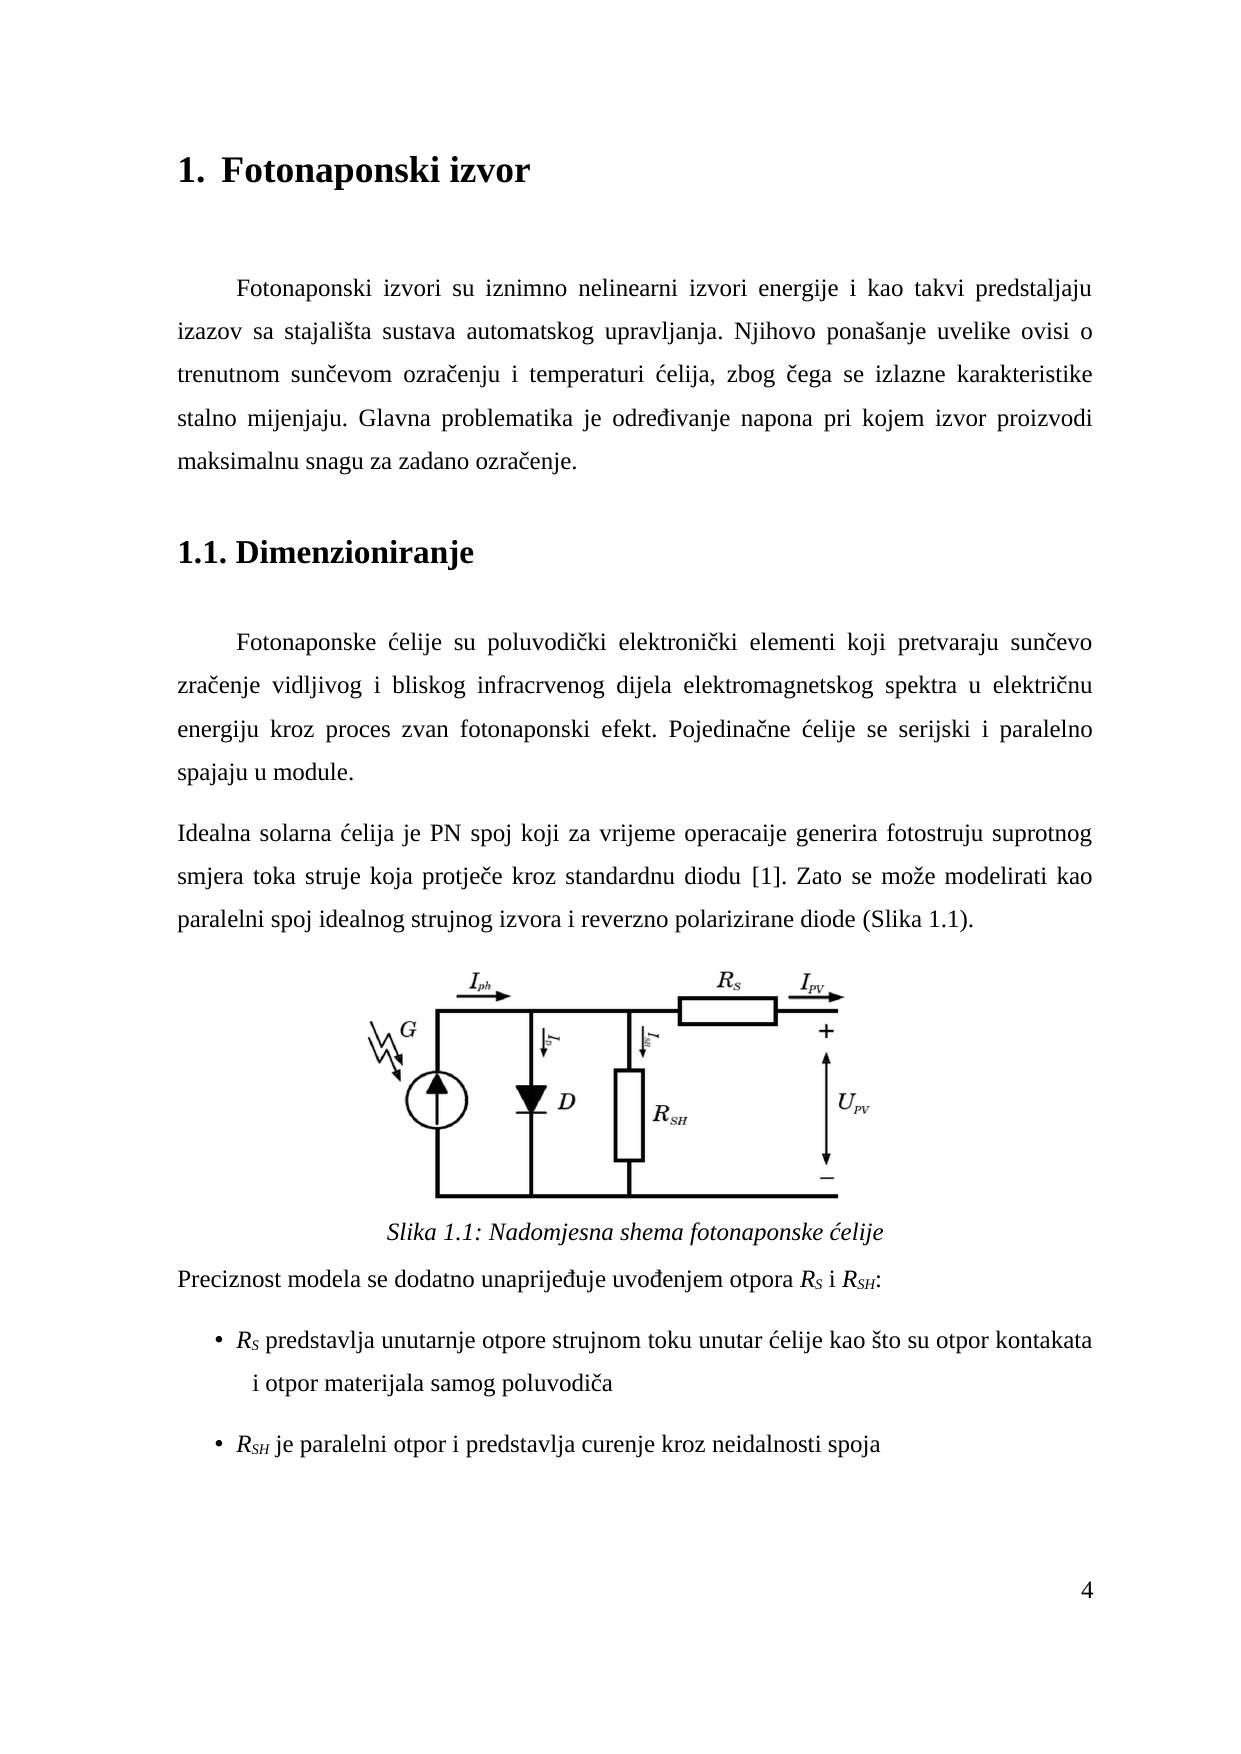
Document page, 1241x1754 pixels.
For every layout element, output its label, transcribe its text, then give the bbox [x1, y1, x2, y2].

subtitle Dimenzioniranje [177, 532, 1093, 571]
text Slika 1.1: Nadomjesna shema fotonaponske ćelije [329, 1217, 941, 1246]
list RS predstavlja unutarnje otpore strujnom toku unutar ćelije kao što su otpor kontakata i otpor materijala samog poluvodiča [214, 1325, 1093, 1397]
picture [367, 966, 904, 1217]
list RSH je paralelni otpor i predstavlja curenje kroz neidalnosti spoja [214, 1429, 1093, 1458]
text Idealna solarna ćelija je PN spoj koji za vrijeme operacaije generira fotostruju suprotnog smjera toka struje koja protječe kroz standardnu diodu [1]. Zato se može modelirati kao paralelni spoj idealnog strujnog izvora i reverzno polarizirane diode (Slika 1.1). [177, 818, 1093, 933]
text Fotonaponske ćelije su poluvodički elektronički elementi koji pretvaraju sunčevo zračenje vidljivog i bliskog infracrvenog dijela elektromagnetskog spektra u električnu energiju kroz proces zvan fotonaponski efekt. Pojedinačne ćelije se serijski i paralelno spajaju u module. [177, 627, 1093, 786]
text Preciznost modela se dodatno unaprijeđuje uvođenjem otpora RS i RSH: [177, 1264, 1093, 1292]
text Fotonaponski izvori su iznimno nelinearni izvori energije i kao takvi predstaljaju izazov sa stajališta sustava automatskog upravljanja. Njihovo ponašanje uvelike ovisi o trenutnom sunčevom ozračenju i temperaturi ćelija, zbog čega se izlazne karakteristike stalno mijenjaju. Glavna problematika je određivanje napona pri kojem izvor proizvodi maksimalnu snagu za zadano ozračenje. [177, 273, 1093, 474]
subtitle Fotonaponski izvor [177, 147, 1093, 190]
